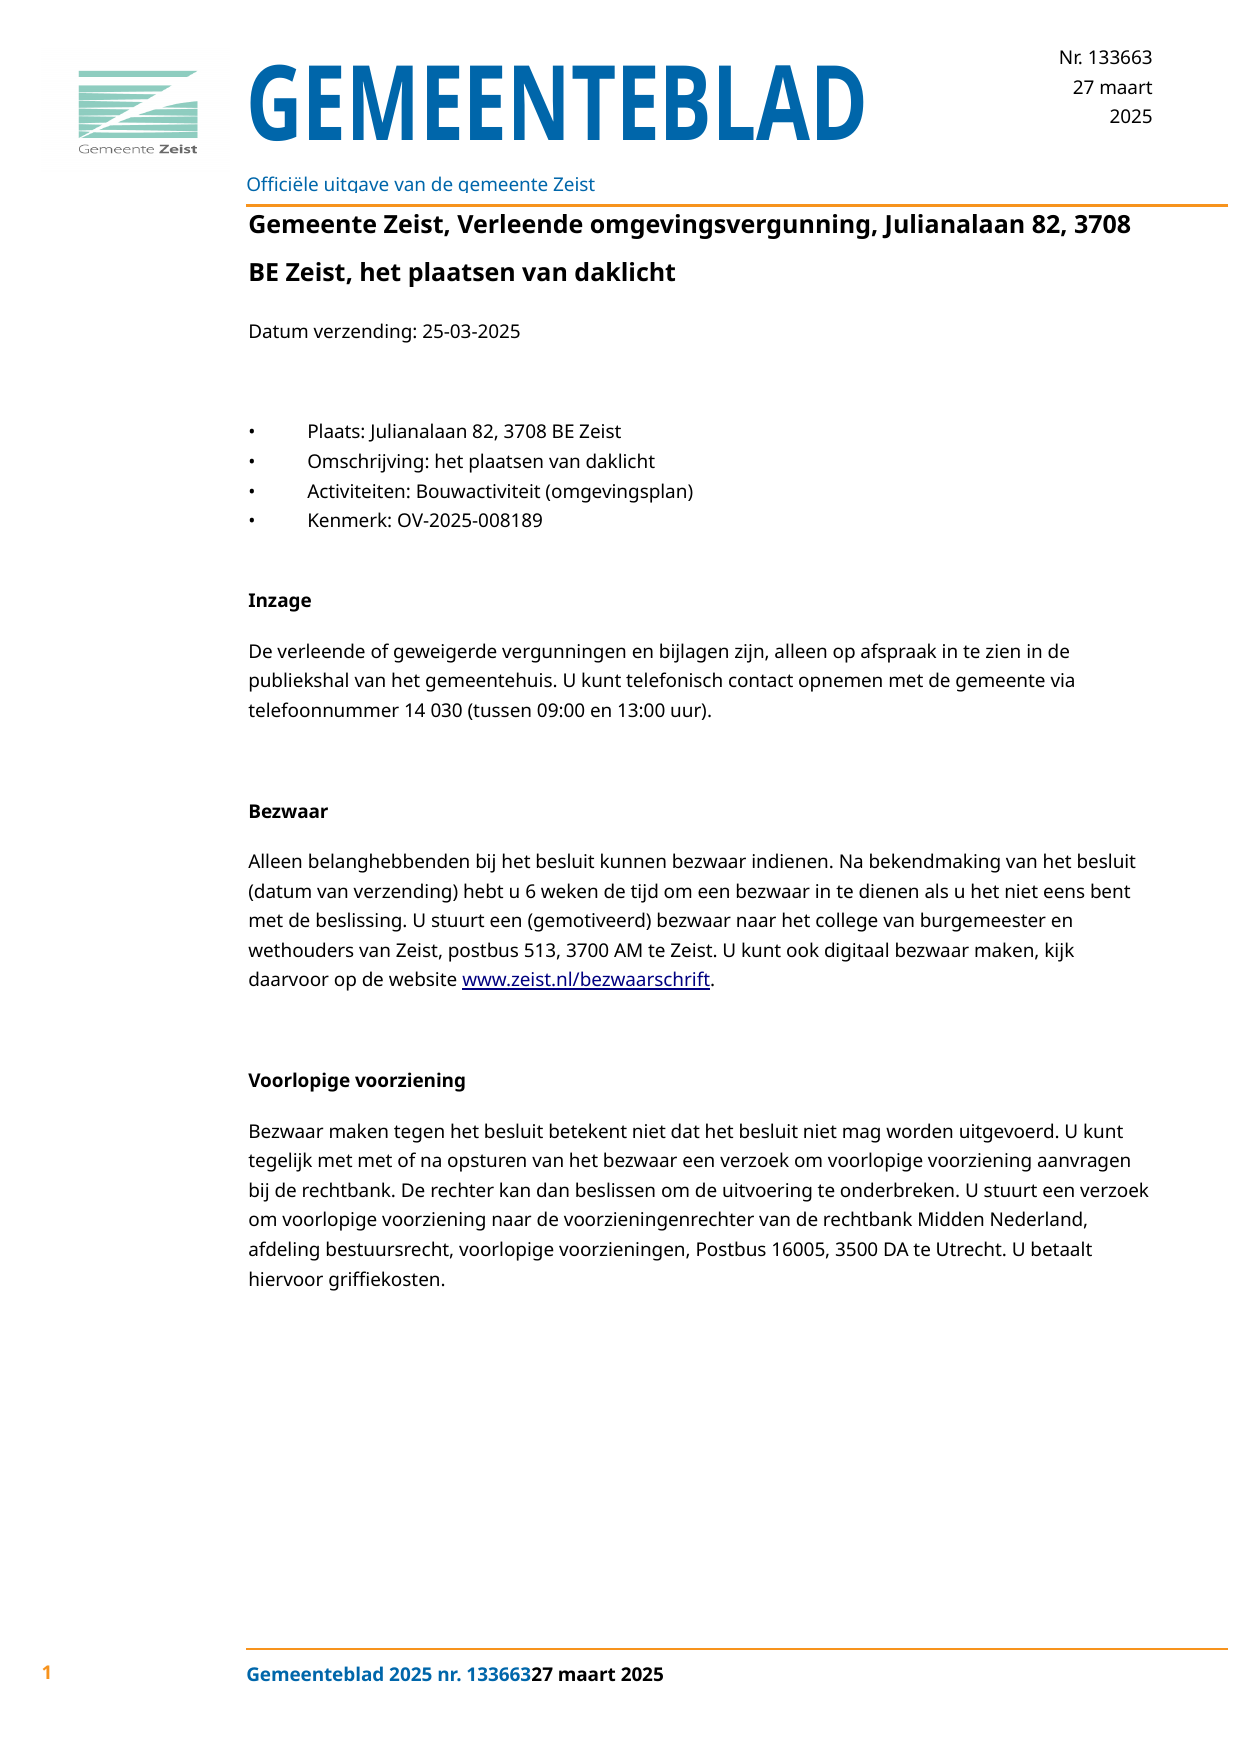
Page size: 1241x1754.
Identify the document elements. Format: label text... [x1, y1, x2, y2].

text De verleende of geweigerde vergunningen en bijlagen zijn, alleen op afspraak in te zien in de publiekshal van het gemeentehuis. U kunt telefonisch contact opnemen met de gemeente via telefoonnummer 14 030 (tussen 09:00 en 13:00 uur). [248, 638, 1152, 723]
text Voorlopige voorziening [248, 1067, 1152, 1093]
text Bezwaar [248, 798, 1152, 824]
text Inzage [248, 587, 1152, 613]
list Plaats: Julianalaan 82, 3708 BE Zeist [248, 419, 1152, 444]
picture [41, 47, 231, 172]
text Alleen belanghebbenden bij het besluit kunnen bezwaar indienen. Na bekendmaking van het besluit (datum van verzending) hebt u 6 weken de tijd om een bezwaar in te dienen als u het niet eens bent met de beslissing. U stuurt een (gemotiveerd) bezwaar naar het college van burgemeester en wethouders van Zeist, postbus 513, 3700 AM te Zeist. U kunt ook digitaal bezwaar maken, kijk daarvoor op de website www.zeist.nl/bezwaarschrift. [248, 848, 1152, 992]
list Kenmerk: OV-2025-008189 [248, 507, 1152, 533]
text Gemeente Zeist, Verleende omgevingsvergunning, Julianalaan 82, 3708 BE Zeist, het plaatsen van daklicht [248, 207, 1152, 288]
list Omschrijving: het plaatsen van daklicht [248, 448, 1152, 474]
text Datum verzending: 25-03-2025 [248, 318, 1152, 344]
list Activiteiten: Bouwactiviteit (omgevingsplan) [248, 478, 1152, 504]
text Bezwaar maken tegen het besluit betekent niet dat het besluit niet mag worden uitgevoerd. U kunt tegelijk met met of na opsturen van het bezwaar een verzoek om voorlopige voorziening aanvragen bij de rechtbank. De rechter kan dan beslissen om de uitvoering te onderbreken. U stuurt een verzoek om voorlopige voorziening naar de voorzieningenrechter van de rechtbank Midden Nederland, afdeling bestuursrecht, voorlopige voorzieningen, Postbus 16005, 3500 DA te Utrecht. U betaalt hiervoor griffiekosten. [248, 1118, 1152, 1292]
